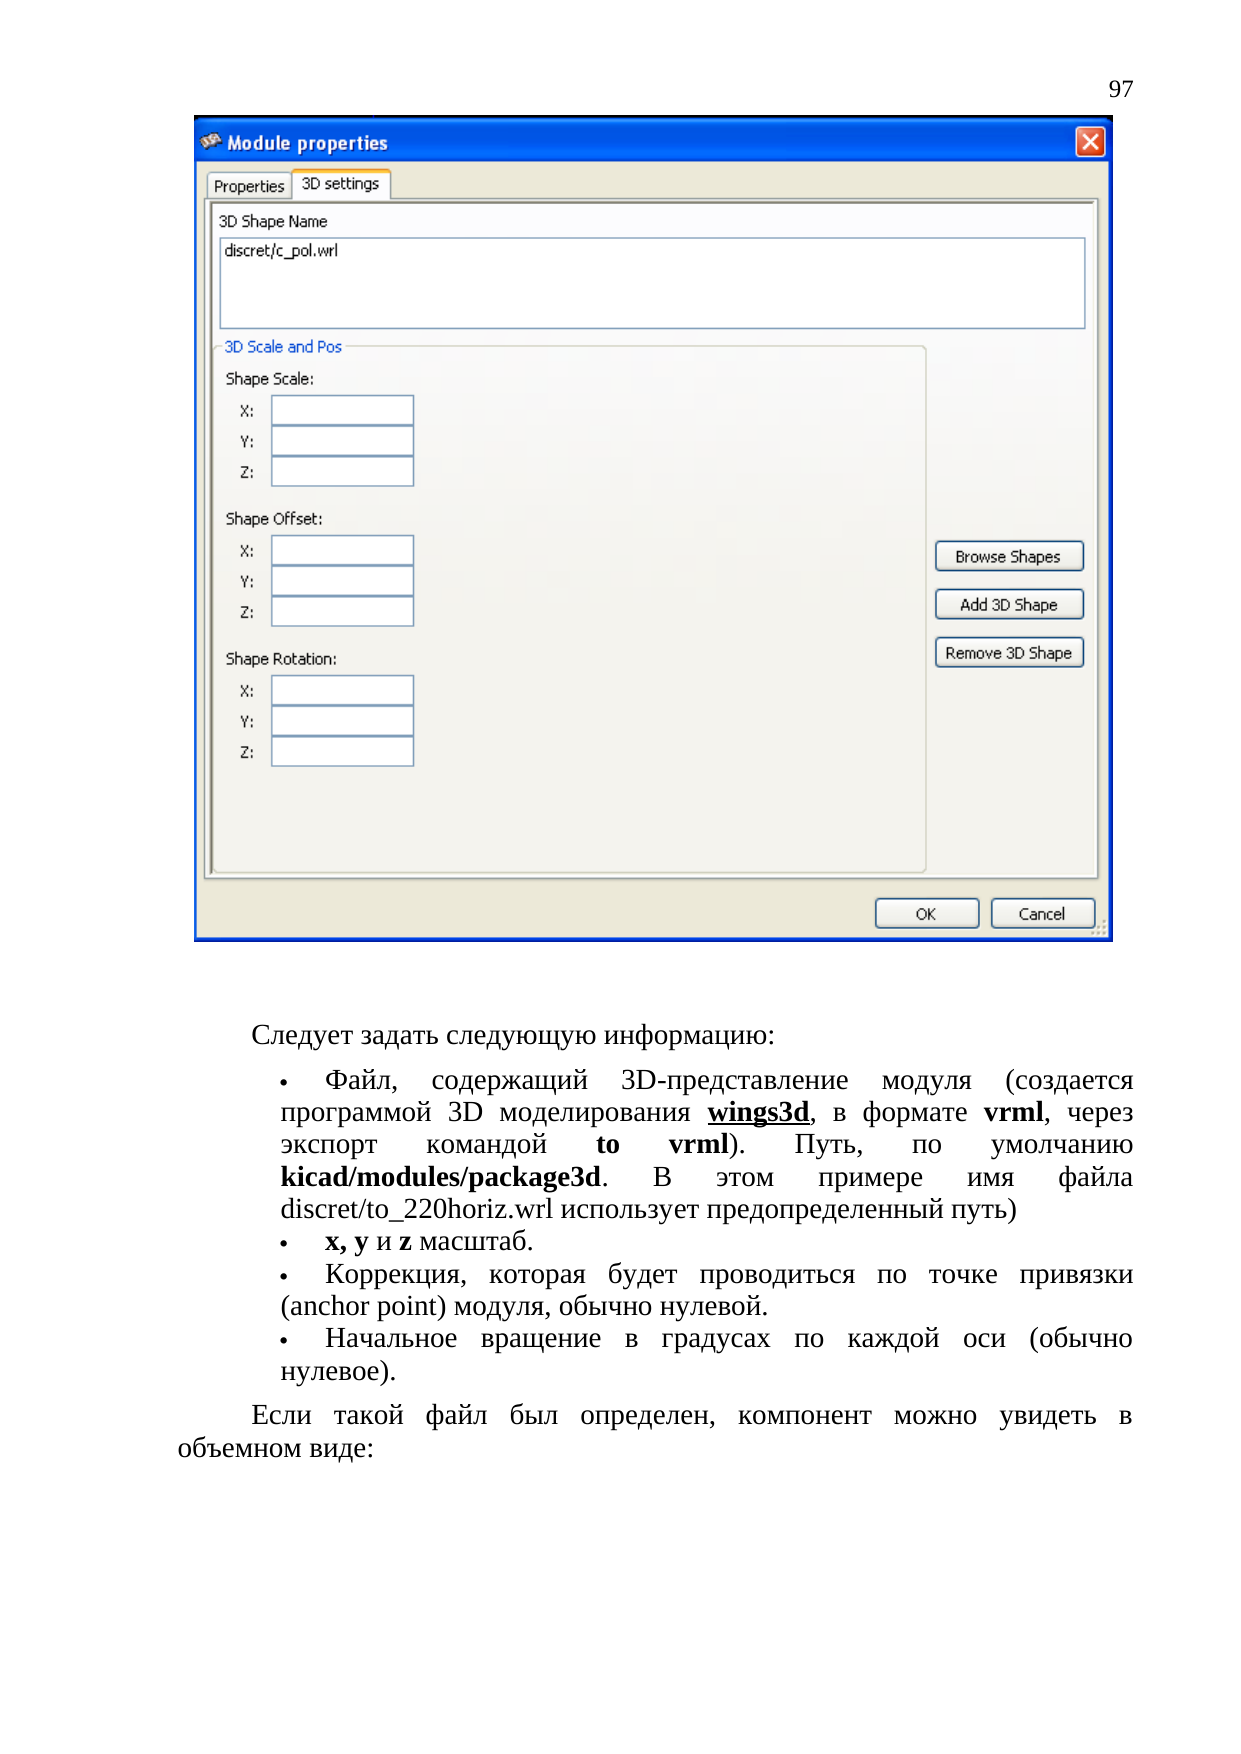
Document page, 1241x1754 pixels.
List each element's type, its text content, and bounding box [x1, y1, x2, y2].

list Коррекция, которая будет проводиться по точке привязки (anchor point) модуля, обычно нулевой. [280, 1257, 1134, 1322]
list Файл, содержащий 3D-представление модуля (создается программой 3D моделирования wings3d, в формате vrml, через экспорт командой to vrml). Путь, по умолчанию kicad/modules/package3d. В этом примере имя файла discret/to_220horiz.wrl использует предопределенный путь) [280, 1063, 1134, 1225]
text Следует задать следующую информацию: [177, 1018, 1134, 1051]
list x, y и z масштаб. [280, 1225, 1134, 1257]
text Если такой файл был определен, компонент можно увидеть в объемном виде: [177, 1399, 1134, 1463]
list Начальное вращение в градусах по каждой оси (обычно нулевое). [280, 1322, 1134, 1386]
